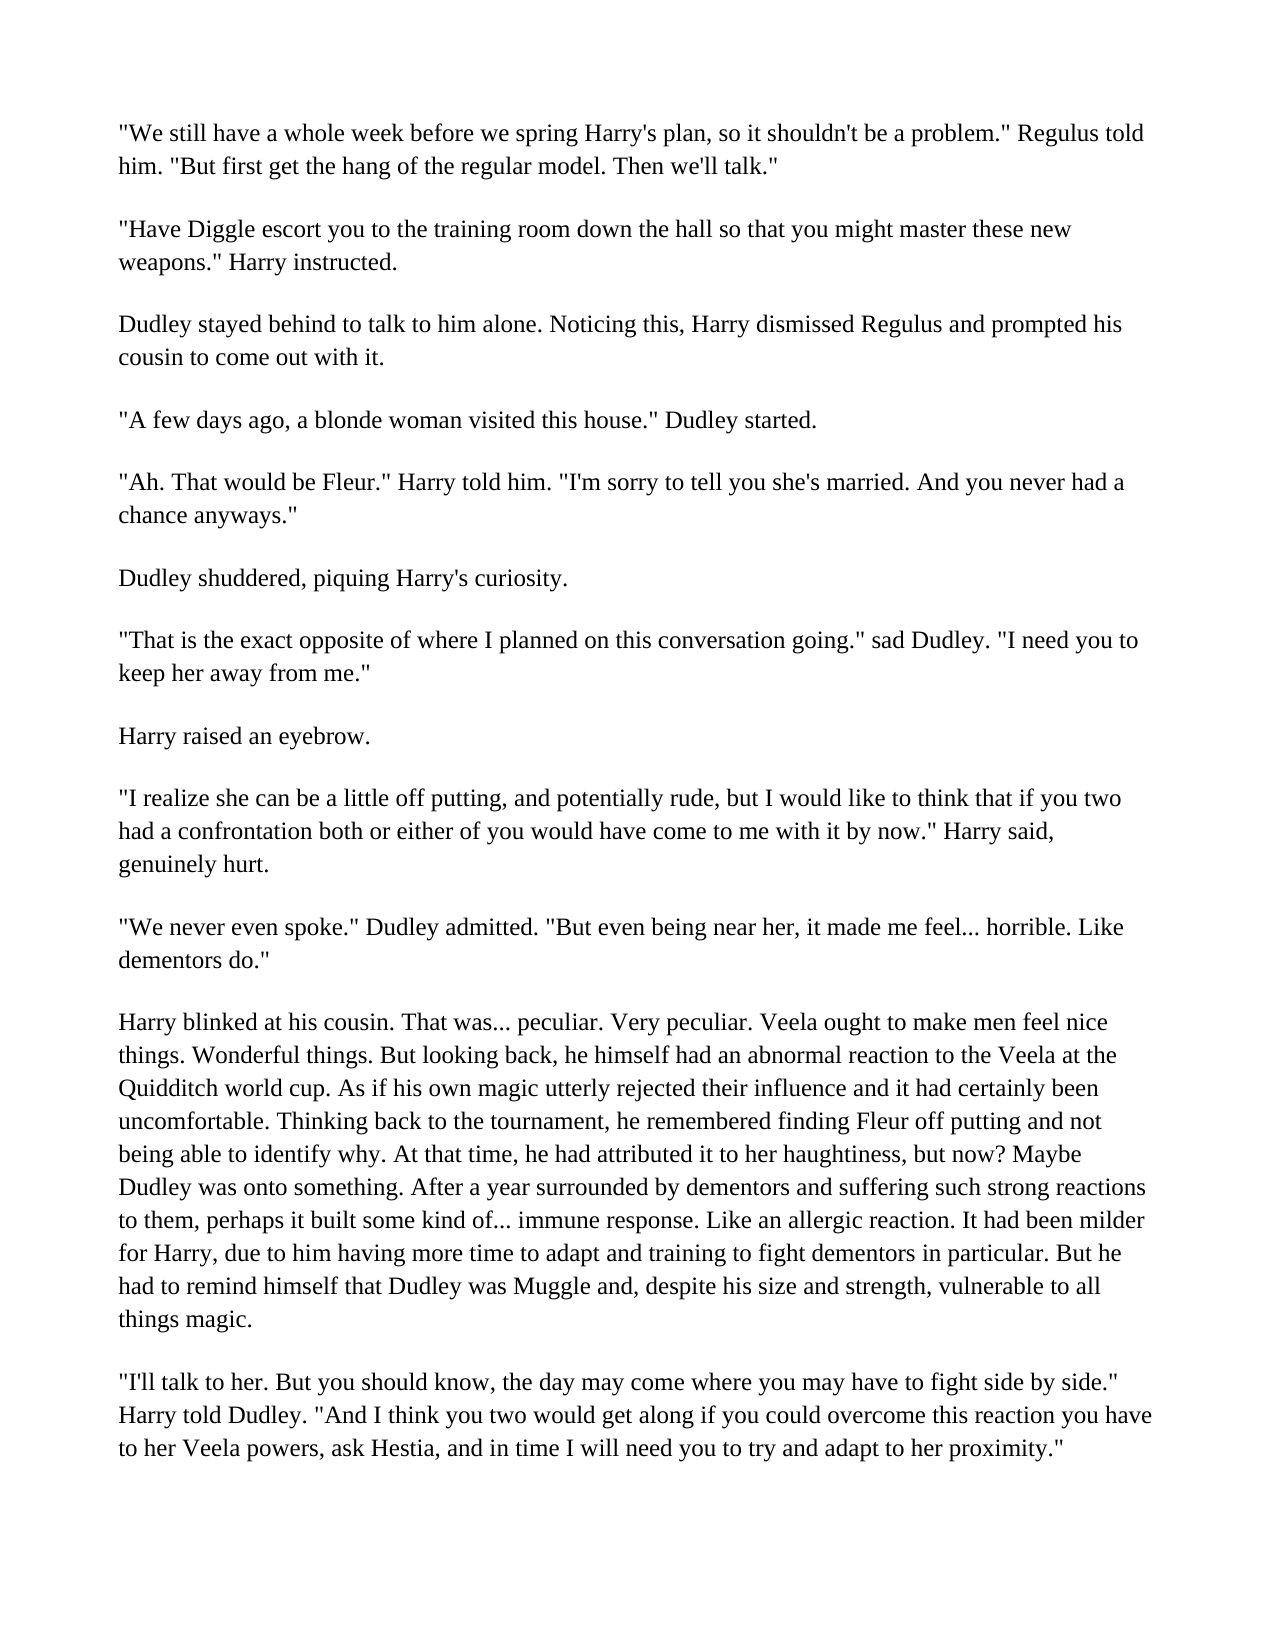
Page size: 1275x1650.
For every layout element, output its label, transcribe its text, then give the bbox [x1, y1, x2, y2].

text "I realize she can be a little off putting, and potentially rude, but I would like to think that if you two had a confrontation both or either of you would have come to me with it by now." Harry said, genuinely hurt. [118, 783, 1157, 878]
text "Ah. That would be Fleur." Harry told him. "I'm sorry to tell you she's married. And you never had a chance anyways." [118, 467, 1157, 529]
text "A few days ago, a blonde woman visited this house." Dudley started. [118, 405, 1157, 433]
text "We never even spoke." Dudley admitted. "But even being near her, it made me feel... horrible. Like dementors do." [118, 912, 1157, 973]
text "Have Diggle escort you to the training room down the hall so that you might master these new weapons." Harry instructed. [118, 214, 1157, 275]
text "We still have a whole week before we spring Harry's plan, so it shouldn't be a problem." Regulus told him. "But first get the hang of the regular model. Then we'll talk." [118, 118, 1157, 180]
text Dudley stayed behind to talk to him alone. Noticing this, Harry dismissed Regulus and prompted his cousin to come out with it. [118, 309, 1157, 371]
text "I'll talk to her. But you should know, the day may come where you may have to fight side by side." Harry told Dudley. "And I think you two would get along if you could overcome this reaction you have to her Veela powers, ask Hestia, and in time I will need you to try and adapt to her proximity." [118, 1367, 1157, 1462]
text Harry blinked at his cousin. That was... peculiar. Very peculiar. Veela ought to make men feel nice things. Wonderful things. But looking back, he himself had an abnormal reaction to the Veela at the Quidditch world cup. As if his own magic utterly rejected their influence and it had certainly been uncomfortable. Thinking back to the tournament, he remembered finding Fleur off putting and not being able to identify why. At that time, he had attributed it to her haughtiness, but now? Maybe Dudley was onto something. After a year surrounded by dementors and suffering such strong reactions to them, perhaps it built some kind of... immune response. Like an allergic reaction. It had been milder for Harry, due to him having more time to adapt and training to fight dementors in particular. But he had to remind himself that Dudley was Muggle and, despite his size and strength, vulnerable to all things magic. [118, 1007, 1157, 1333]
text Dudley shuddered, piquing Harry's curiosity. [118, 563, 1157, 591]
text Harry raised an eyebrow. [118, 721, 1157, 749]
text "That is the exact opposite of where I planned on this conversation going." sad Dudley. "I need you to keep her away from me." [118, 625, 1157, 687]
